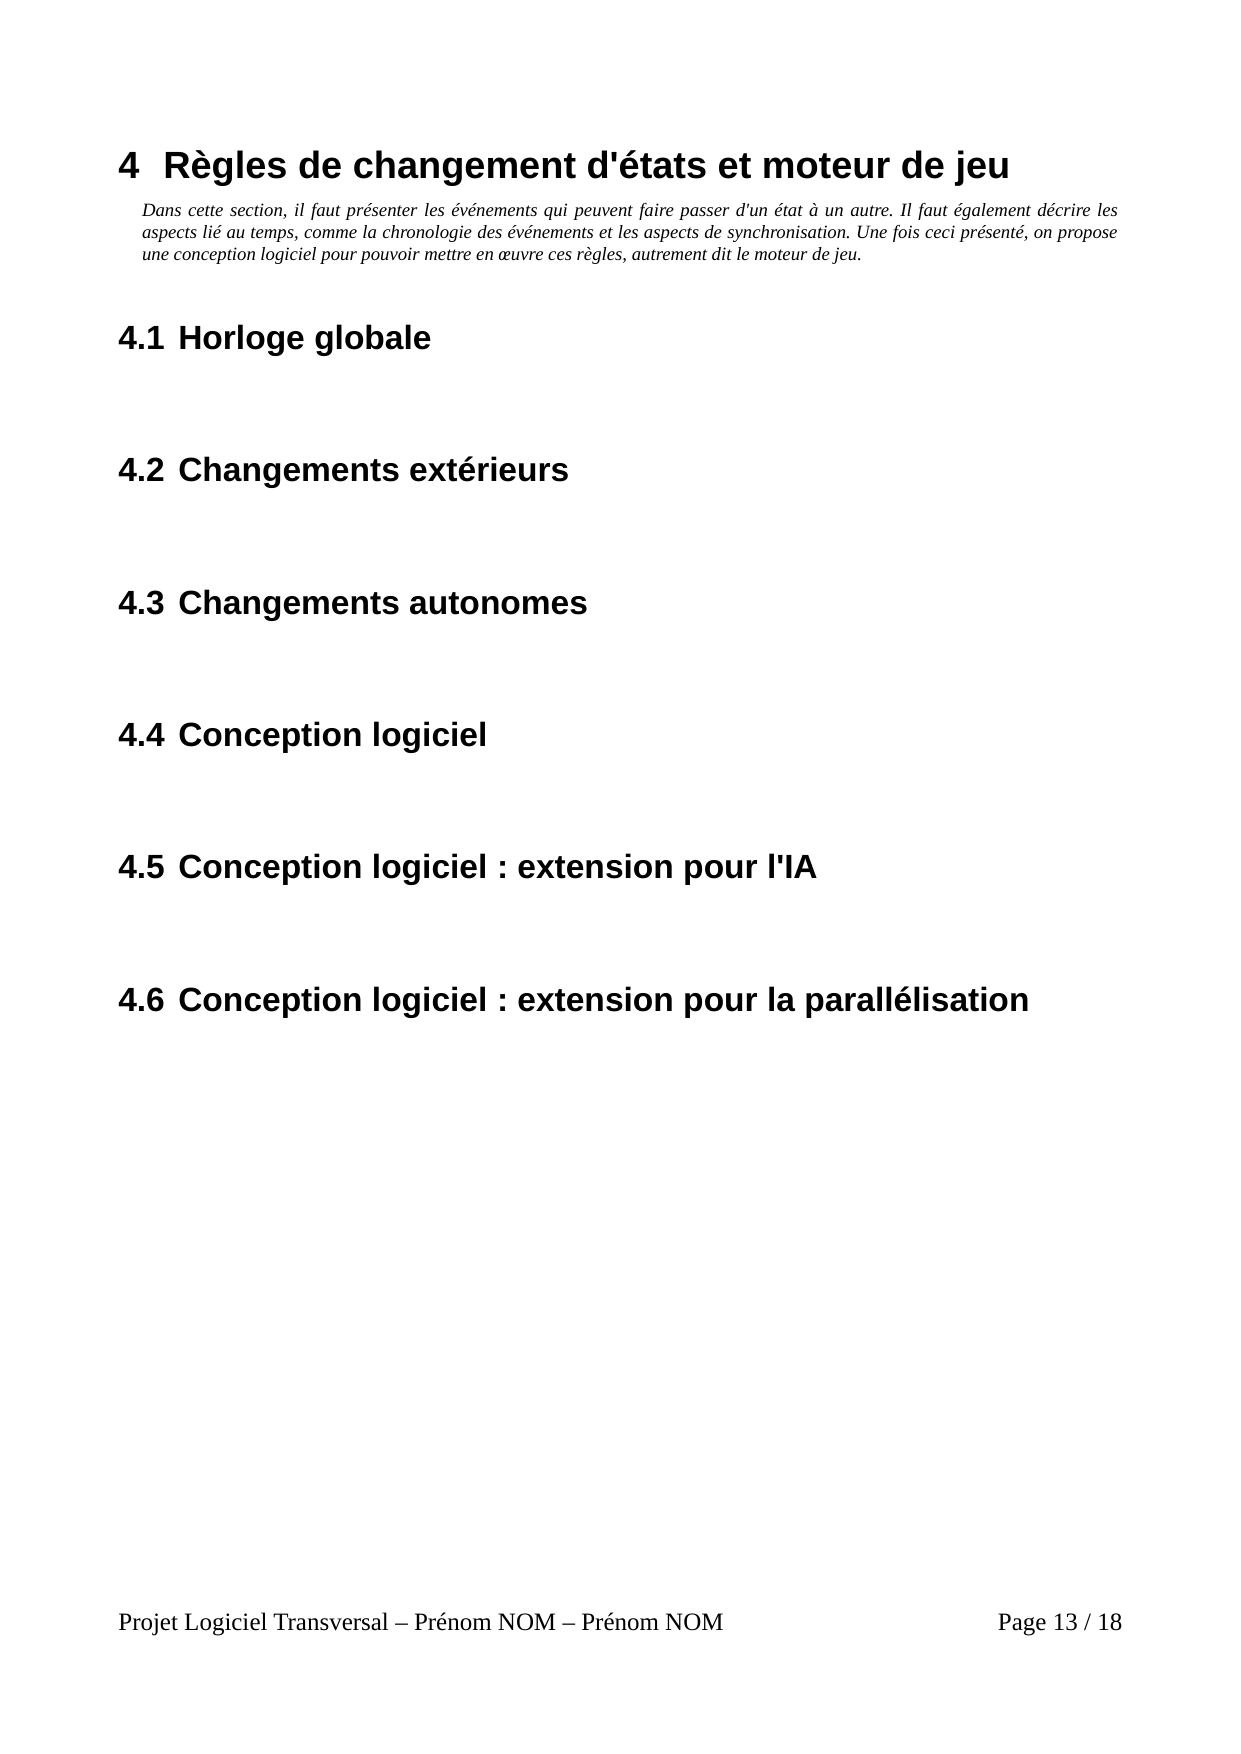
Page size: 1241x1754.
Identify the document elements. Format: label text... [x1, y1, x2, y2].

subtitle Changements autonomes [118, 582, 1122, 621]
subtitle Changements extérieurs [118, 450, 1122, 489]
text Dans cette section, il faut présenter les événements qui peuvent faire passer d'un état à un autre. Il faut également décrire les aspects lié au temps, comme la chronologie des événements et les aspects de synchronisation. Une fois ceci présenté, on propose une conception logiciel pour pouvoir mettre en œuvre ces règles, autrement dit le moteur de jeu. [142, 199, 1122, 264]
subtitle Horloge globale [118, 318, 1122, 356]
subtitle Règles de changement d'états et moteur de jeu [118, 143, 1122, 187]
subtitle Conception logiciel [118, 715, 1122, 753]
subtitle Conception logiciel : extension pour l'IA [118, 847, 1122, 886]
subtitle Conception logiciel : extension pour la parallélisation [118, 980, 1122, 1018]
